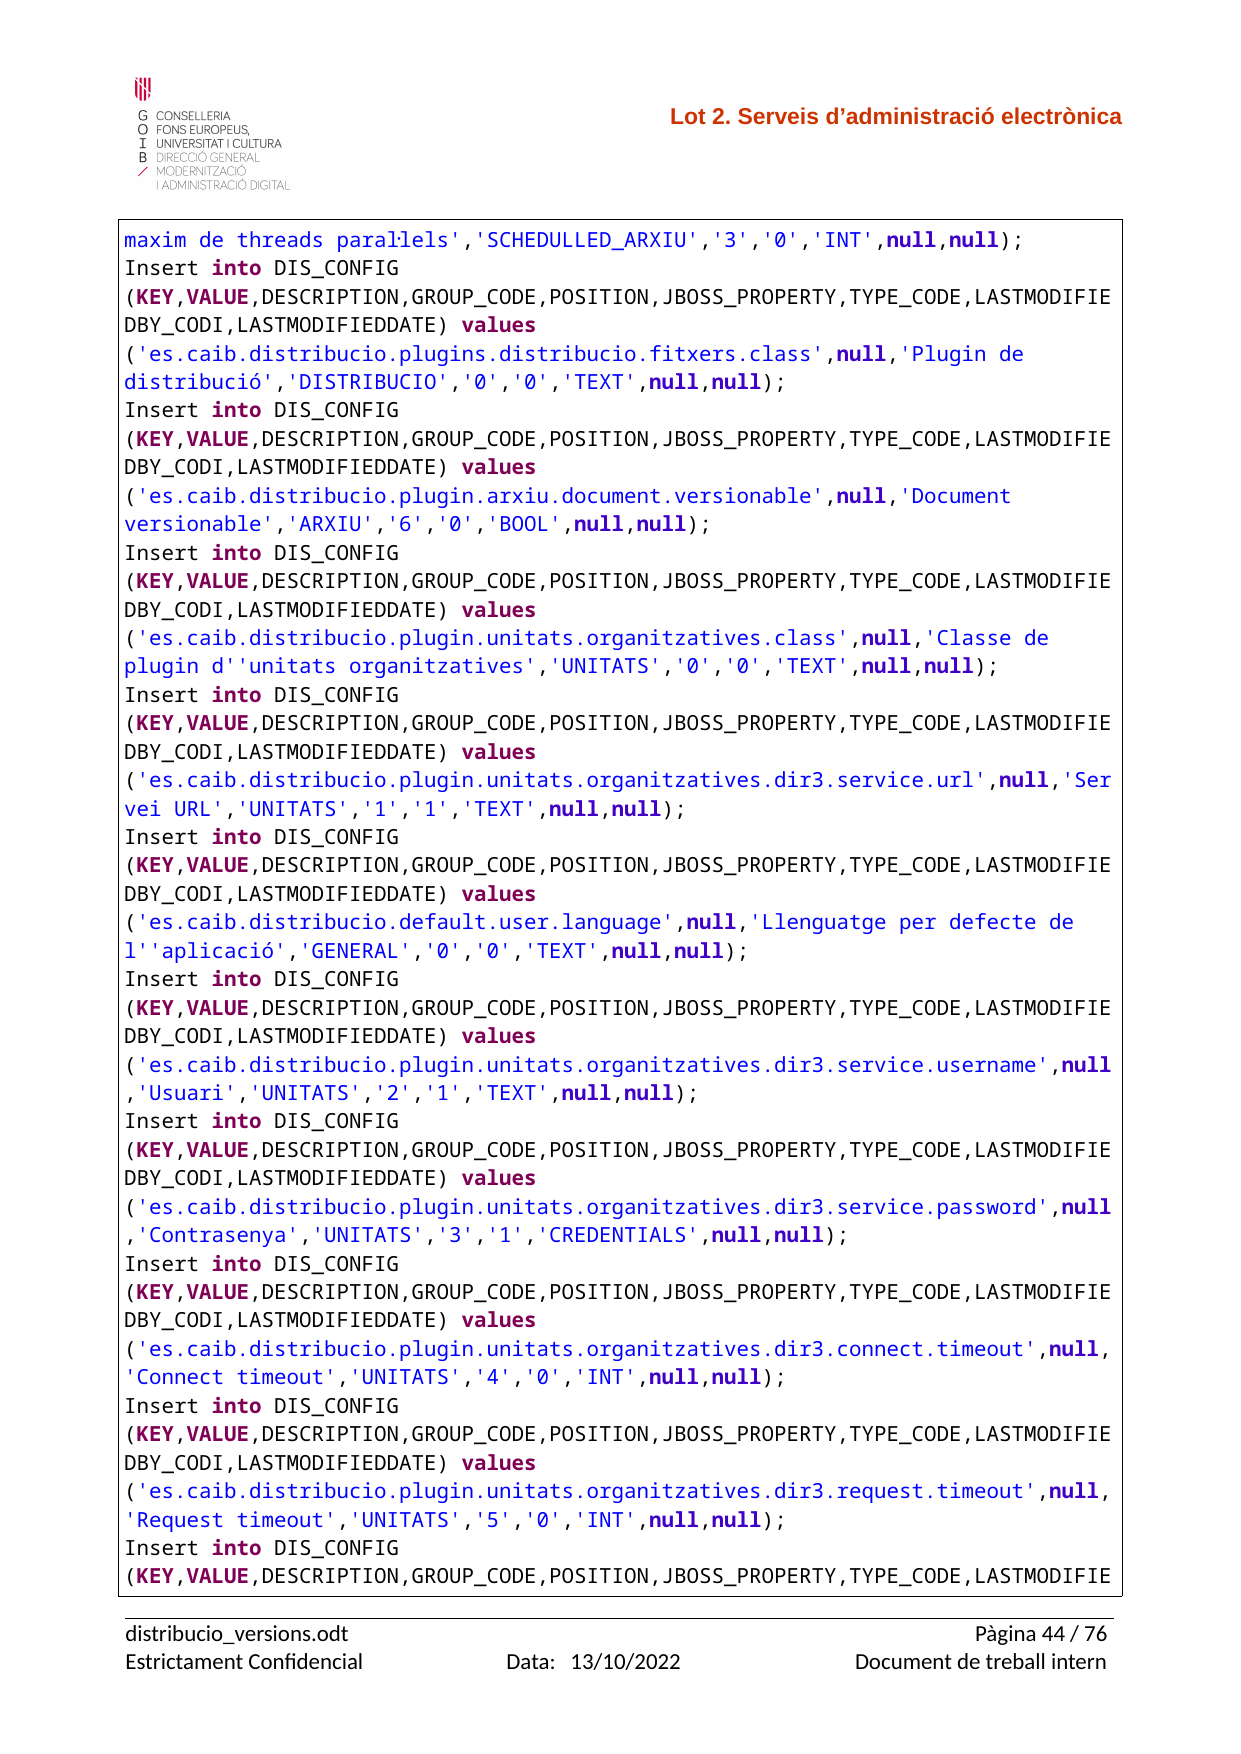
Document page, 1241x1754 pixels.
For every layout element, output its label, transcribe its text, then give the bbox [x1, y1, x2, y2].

table_header maxim de threads paral·lels','SCHEDULLED_ARXIU','3','0','INT',null,null); Insert into DIS_CONFIG (KEY,VALUE,DESCRIPTION,GROUP_CODE,POSITION,JBOSS_PROPERTY,TYPE_CODE,LASTMODIFIEDBY_CODI,LASTMODIFIEDDATE) values ('es.caib.distribucio.plugins.distribucio.fitxers.class',null,'Plugin de distribució','DISTRIBUCIO','0','0','TEXT',null,null); Insert into DIS_CONFIG (KEY,VALUE,DESCRIPTION,GROUP_CODE,POSITION,JBOSS_PROPERTY,TYPE_CODE,LASTMODIFIEDBY_CODI,LASTMODIFIEDDATE) values ('es.caib.distribucio.plugin.arxiu.document.versionable',null,'Document versionable','ARXIU','6','0','BOOL',null,null); Insert into DIS_CONFIG (KEY,VALUE,DESCRIPTION,GROUP_CODE,POSITION,JBOSS_PROPERTY,TYPE_CODE,LASTMODIFIEDBY_CODI,LASTMODIFIEDDATE) values ('es.caib.distribucio.plugin.unitats.organitzatives.class',null,'Classe de plugin d''unitats organitzatives','UNITATS','0','0','TEXT',null,null); Insert into DIS_CONFIG (KEY,VALUE,DESCRIPTION,GROUP_CODE,POSITION,JBOSS_PROPERTY,TYPE_CODE,LASTMODIFIEDBY_CODI,LASTMODIFIEDDATE) values ('es.caib.distribucio.plugin.unitats.organitzatives.dir3.service.url',null,'Servei URL','UNITATS','1','1','TEXT',null,null); Insert into DIS_CONFIG (KEY,VALUE,DESCRIPTION,GROUP_CODE,POSITION,JBOSS_PROPERTY,TYPE_CODE,LASTMODIFIEDBY_CODI,LASTMODIFIEDDATE) values ('es.caib.distribucio.default.user.language',null,'Llenguatge per defecte de l''aplicació','GENERAL','0','0','TEXT',null,null); Insert into DIS_CONFIG (KEY,VALUE,DESCRIPTION,GROUP_CODE,POSITION,JBOSS_PROPERTY,TYPE_CODE,LASTMODIFIEDBY_CODI,LASTMODIFIEDDATE) values ('es.caib.distribucio.plugin.unitats.organitzatives.dir3.service.username',null,'Usuari','UNITATS','2','1','TEXT',null,null); Insert into DIS_CONFIG (KEY,VALUE,DESCRIPTION,GROUP_CODE,POSITION,JBOSS_PROPERTY,TYPE_CODE,LASTMODIFIEDBY_CODI,LASTMODIFIEDDATE) values ('es.caib.distribucio.plugin.unitats.organitzatives.dir3.service.password',null,'Contrasenya','UNITATS','3','1','CREDENTIALS',null,null); Insert into DIS_CONFIG (KEY,VALUE,DESCRIPTION,GROUP_CODE,POSITION,JBOSS_PROPERTY,TYPE_CODE,LASTMODIFIEDBY_CODI,LASTMODIFIEDDATE) values ('es.caib.distribucio.plugin.unitats.organitzatives.dir3.connect.timeout',null,'Connect timeout','UNITATS','4','0','INT',null,null); Insert into DIS_CONFIG (KEY,VALUE,DESCRIPTION,GROUP_CODE,POSITION,JBOSS_PROPERTY,TYPE_CODE,LASTMODIFIEDBY_CODI,LASTMODIFIEDDATE) values ('es.caib.distribucio.plugin.unitats.organitzatives.dir3.request.timeout',null,'Request timeout','UNITATS','5','0','INT',null,null); Insert into DIS_CONFIG (KEY,VALUE,DESCRIPTION,GROUP_CODE,POSITION,JBOSS_PROPERTY,TYPE_CODE,LASTMODIFIE [119, 220, 1122, 1596]
picture [126, 70, 299, 197]
